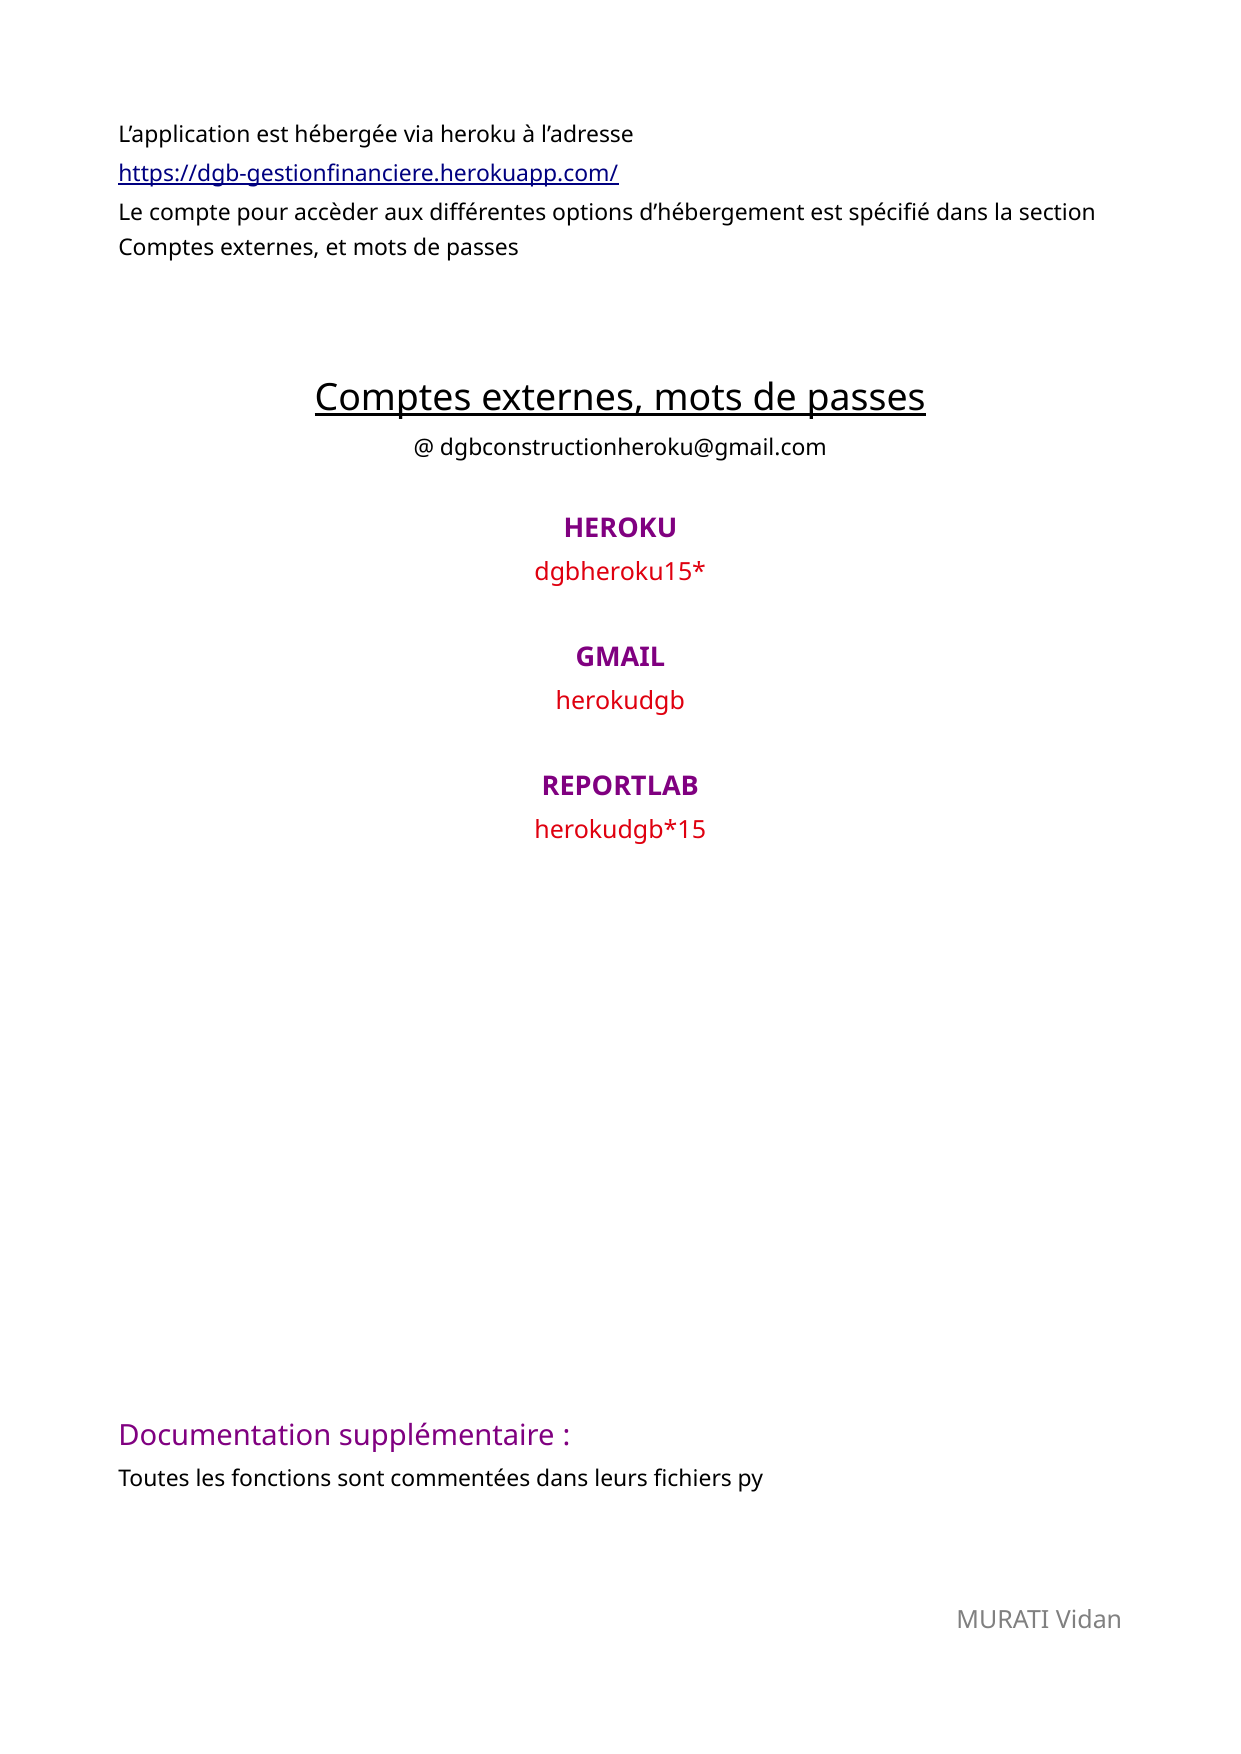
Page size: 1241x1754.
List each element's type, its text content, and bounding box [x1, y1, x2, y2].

text GMAIL [118, 637, 1122, 674]
text Comptes externes, mots de passes [118, 370, 1122, 421]
text herokudgb [118, 683, 1122, 717]
text https://dgb-gestionfinanciere.herokuapp.com/ [118, 157, 1122, 188]
text HEROKU [118, 509, 1122, 546]
text herokudgb*15 [118, 811, 1122, 846]
text dgbheroku15* [118, 554, 1122, 588]
text Documentation supplémentaire : [118, 1414, 1122, 1454]
text L’application est hébergée via heroku à l’adresse [118, 118, 1122, 149]
text Le compte pour accèder aux différentes options d’hébergement est spécifié dans la section Comptes externes, et mots de passes [118, 195, 1122, 263]
text REPORTLAB [118, 766, 1122, 803]
text Toutes les fonctions sont commentées dans leurs fichiers py [118, 1462, 1122, 1493]
text @ dgbconstructionheroku@gmail.com [118, 431, 1122, 463]
